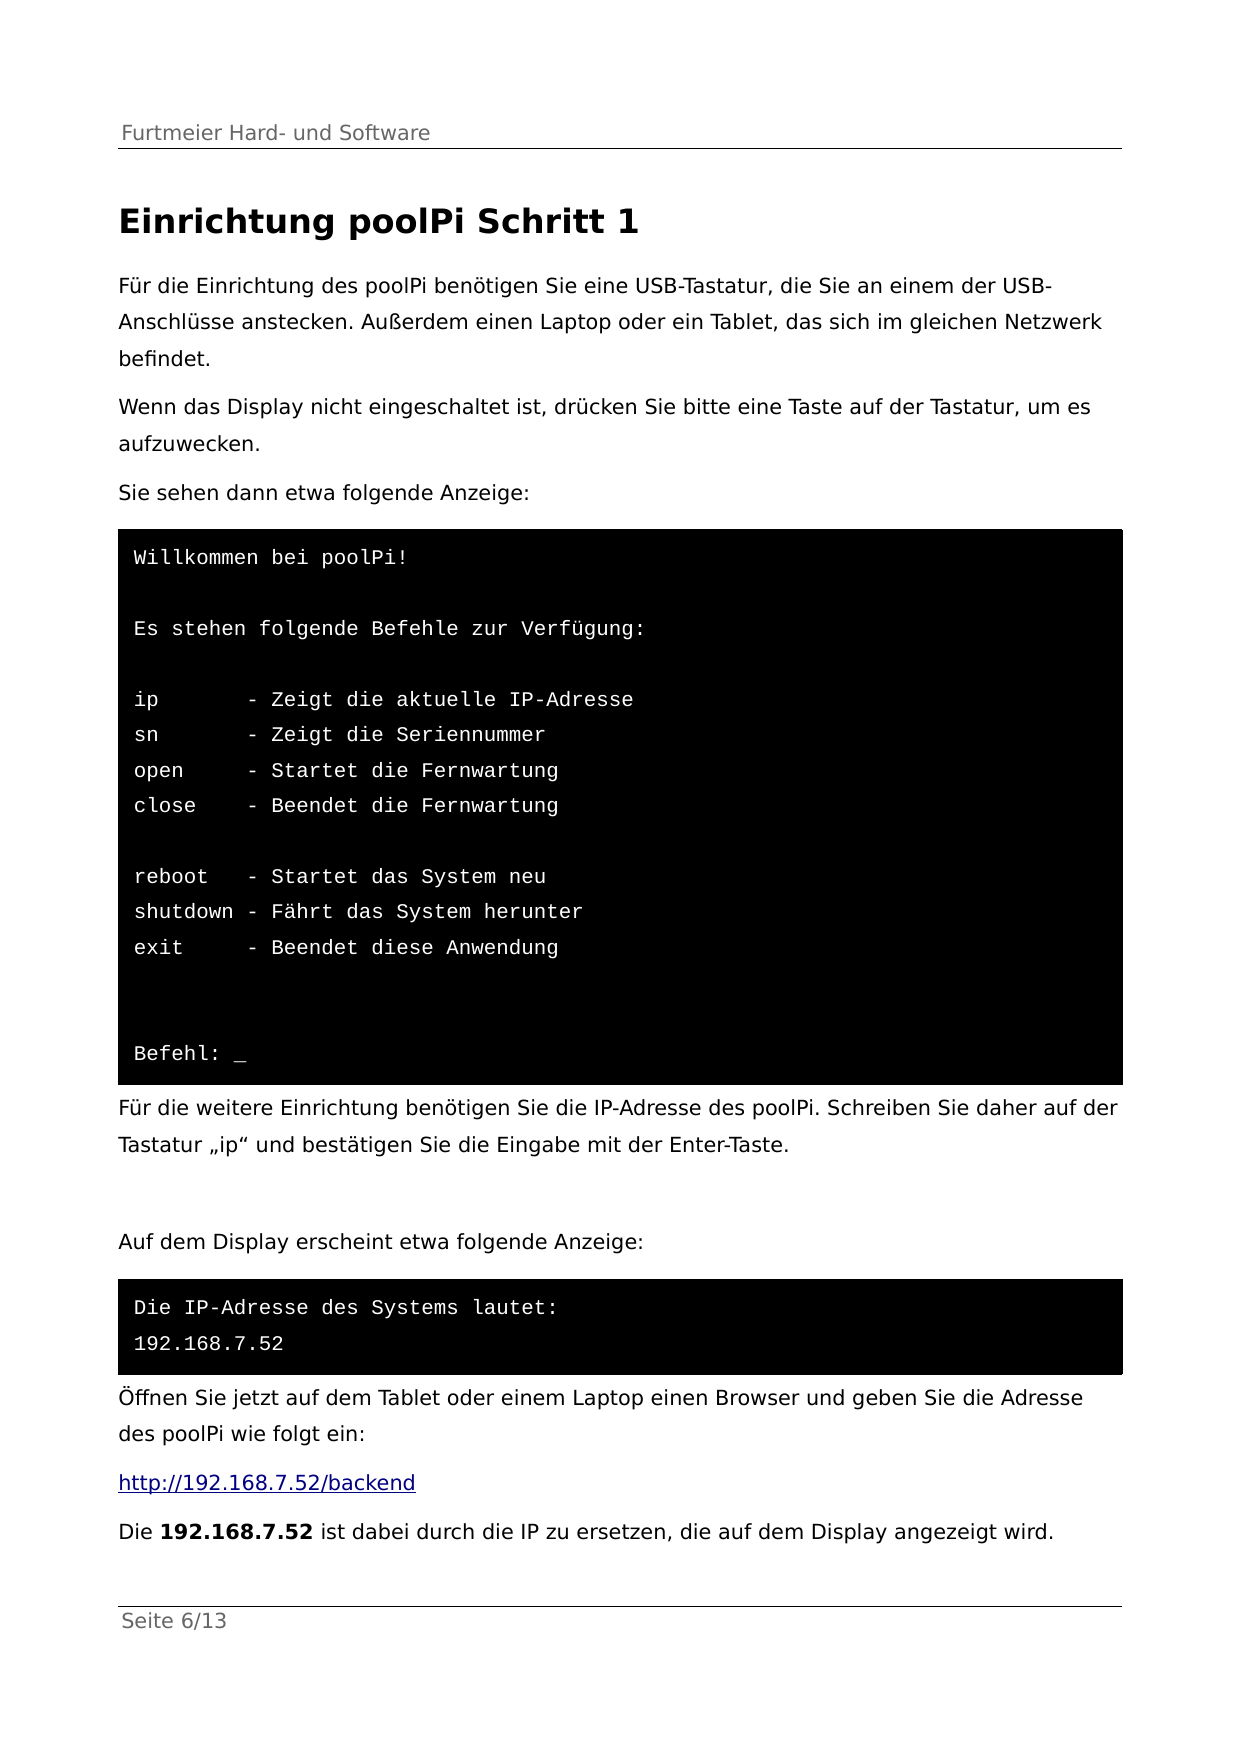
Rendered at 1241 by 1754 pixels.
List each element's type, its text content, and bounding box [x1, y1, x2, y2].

text Willkommen bei poolPi! [119, 531, 1122, 565]
subtitle Einrichtung poolPi Schritt 1 [118, 203, 1122, 242]
text Öffnen Sie jetzt auf dem Tablet oder einem Laptop einen Browser und geben Sie die Adresse des poolPi wie folgt ein: [118, 1386, 1122, 1446]
text Für die weitere Einrichtung benötigen Sie die IP-Adresse des poolPi. Schreiben Sie daher auf der Tastatur „ip“ und bestätigen Sie die Eingabe mit der Enter-Taste. [118, 1096, 1122, 1157]
text close - Beendet die Fernwartung [119, 777, 1122, 813]
text Die 192.168.7.52 ist dabei durch die IP zu ersetzen, die auf dem Display angezeigt wird. [118, 1520, 1122, 1544]
text Es stehen folgende Befehle zur Verfügung: [119, 600, 1122, 636]
text Befehl: _ [119, 1025, 1122, 1084]
text shutdown - Fährt das System herunter [119, 884, 1122, 919]
text exit - Beendet diese Anwendung [119, 919, 1122, 954]
text reboot - Startet das System neu [119, 848, 1122, 884]
text Die IP-Adresse des Systems lautet: [119, 1280, 1122, 1315]
text Wenn das Display nicht eingeschaltet ist, drücken Sie bitte eine Taste auf der Tastatur, um es aufzuwecken. [118, 395, 1122, 456]
text open - Startet die Fernwartung [119, 742, 1122, 777]
text Für die Einrichtung des poolPi benötigen Sie eine USB-Tastatur, die Sie an einem der USB-Anschlüsse anstecken. Außerdem einen Laptop oder ein Tablet, das sich im gleichen Netzwerk befindet. [118, 274, 1122, 371]
text sn - Zeigt die Seriennummer [119, 707, 1122, 742]
text 192.168.7.52 [119, 1315, 1122, 1374]
text Sie sehen dann etwa folgende Anzeige: [118, 481, 1122, 505]
text Auf dem Display erscheint etwa folgende Anzeige: [118, 1230, 1122, 1255]
text http://192.168.7.52/backend [118, 1471, 1122, 1495]
text ip - Zeigt die aktuelle IP-Adresse [119, 671, 1122, 707]
